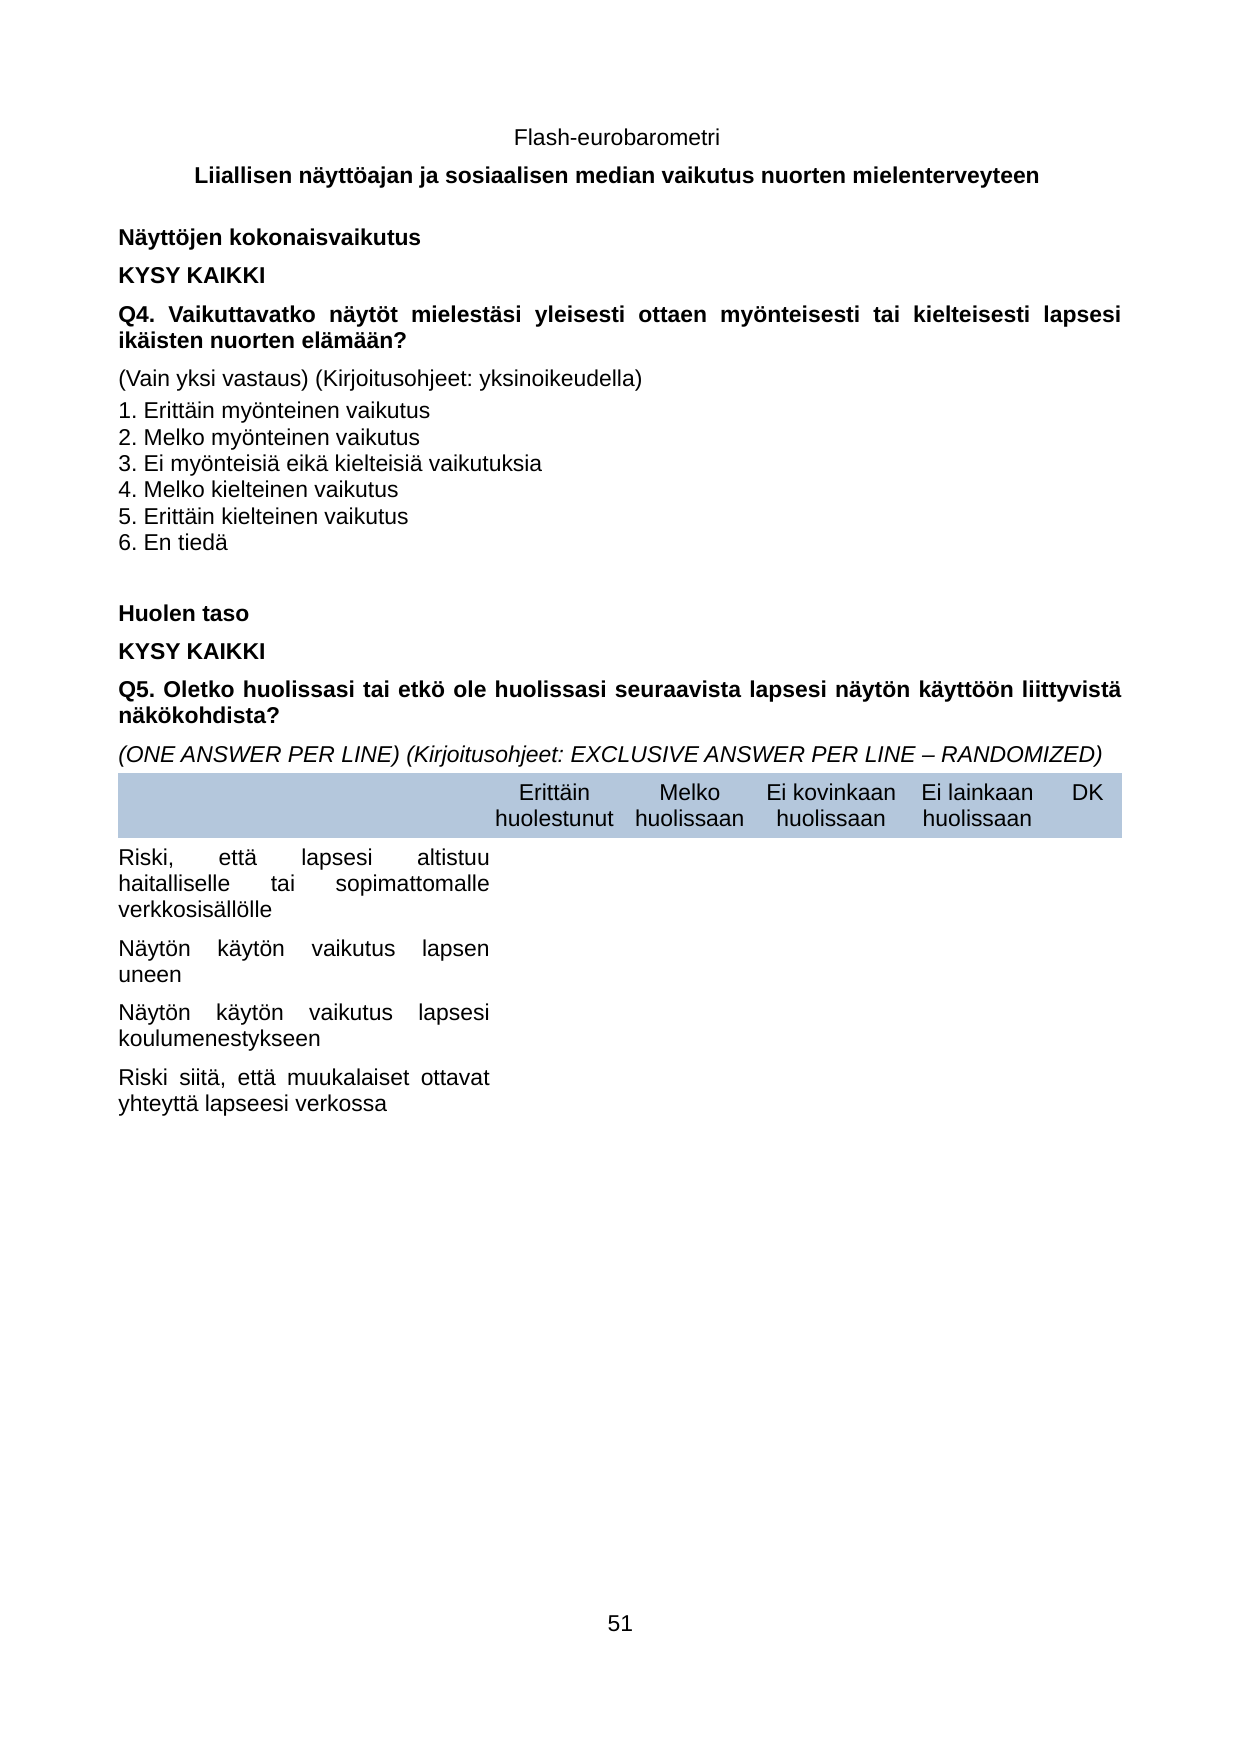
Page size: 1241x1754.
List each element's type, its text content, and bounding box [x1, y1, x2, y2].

table_cell [490, 993, 619, 1058]
table_cell [760, 993, 902, 1058]
table_cell [760, 838, 902, 928]
text 1. Erittäin myönteinen vaikutus [118, 397, 1122, 424]
text (ONE ANSWER PER LINE) (Kirjoitusohjeet: EXCLUSIVE ANSWER PER LINE – RANDOMIZED) [118, 741, 1122, 767]
table_cell [902, 929, 1053, 993]
table_cell [1053, 1058, 1122, 1122]
table_cell [902, 1058, 1053, 1122]
table_cell [490, 1058, 619, 1122]
table_cell [760, 1058, 902, 1122]
table_cell [1053, 929, 1122, 993]
table_cell [1053, 838, 1122, 928]
text Q5. Oletko huolissasi tai etkö ole huolissasi seuraavista lapsesi näytön käyttöön liittyvistä näkökohdista? [118, 676, 1122, 729]
text 6. En tiedä [118, 529, 1122, 556]
table_cell Riski siitä, että muukalaiset ottavat yhteyttä lapseesi verkossa [118, 1058, 490, 1122]
table_header Erittäin huolestunut [490, 773, 619, 838]
table_header Ei lainkaan huolissaan [902, 773, 1053, 838]
table_cell [619, 1058, 760, 1122]
table_header DK [1053, 773, 1122, 838]
text 3. Ei myönteisiä eikä kielteisiä vaikutuksia [118, 450, 1122, 476]
table_cell [1053, 993, 1122, 1058]
table_cell [902, 993, 1053, 1058]
text Näyttöjen kokonaisvaikutus [118, 224, 1122, 250]
text 4. Melko kielteinen vaikutus [118, 476, 1122, 503]
table_header Ei kovinkaan huolissaan [760, 773, 902, 838]
table_cell [490, 929, 619, 993]
table_header [118, 773, 490, 838]
table_cell [760, 929, 902, 993]
table_cell [902, 838, 1053, 928]
table_cell [619, 929, 760, 993]
text KYSY KAIKKI [118, 638, 1122, 664]
table_header Melko huolissaan [619, 773, 760, 838]
text 2. Melko myönteinen vaikutus [118, 424, 1122, 450]
table_cell Näytön käytön vaikutus lapsesi koulumenestykseen [118, 993, 490, 1058]
text Huolen taso [118, 600, 1122, 626]
table_cell Näytön käytön vaikutus lapsen uneen [118, 929, 490, 993]
text (Vain yksi vastaus) (Kirjoitusohjeet: yksinoikeudella) [118, 365, 1122, 391]
table_cell [619, 838, 760, 928]
table_cell [619, 993, 760, 1058]
text KYSY KAIKKI [118, 262, 1122, 289]
table_cell [490, 838, 619, 928]
text 5. Erittäin kielteinen vaikutus [118, 503, 1122, 529]
text Q4. Vaikuttavatko näytöt mielestäsi yleisesti ottaen myönteisesti tai kielteisesti lapsesi ikäisten nuorten elämään? [118, 301, 1122, 353]
table_cell Riski, että lapsesi altistuu haitalliselle tai sopimattomalle verkkosisällölle [118, 838, 490, 928]
